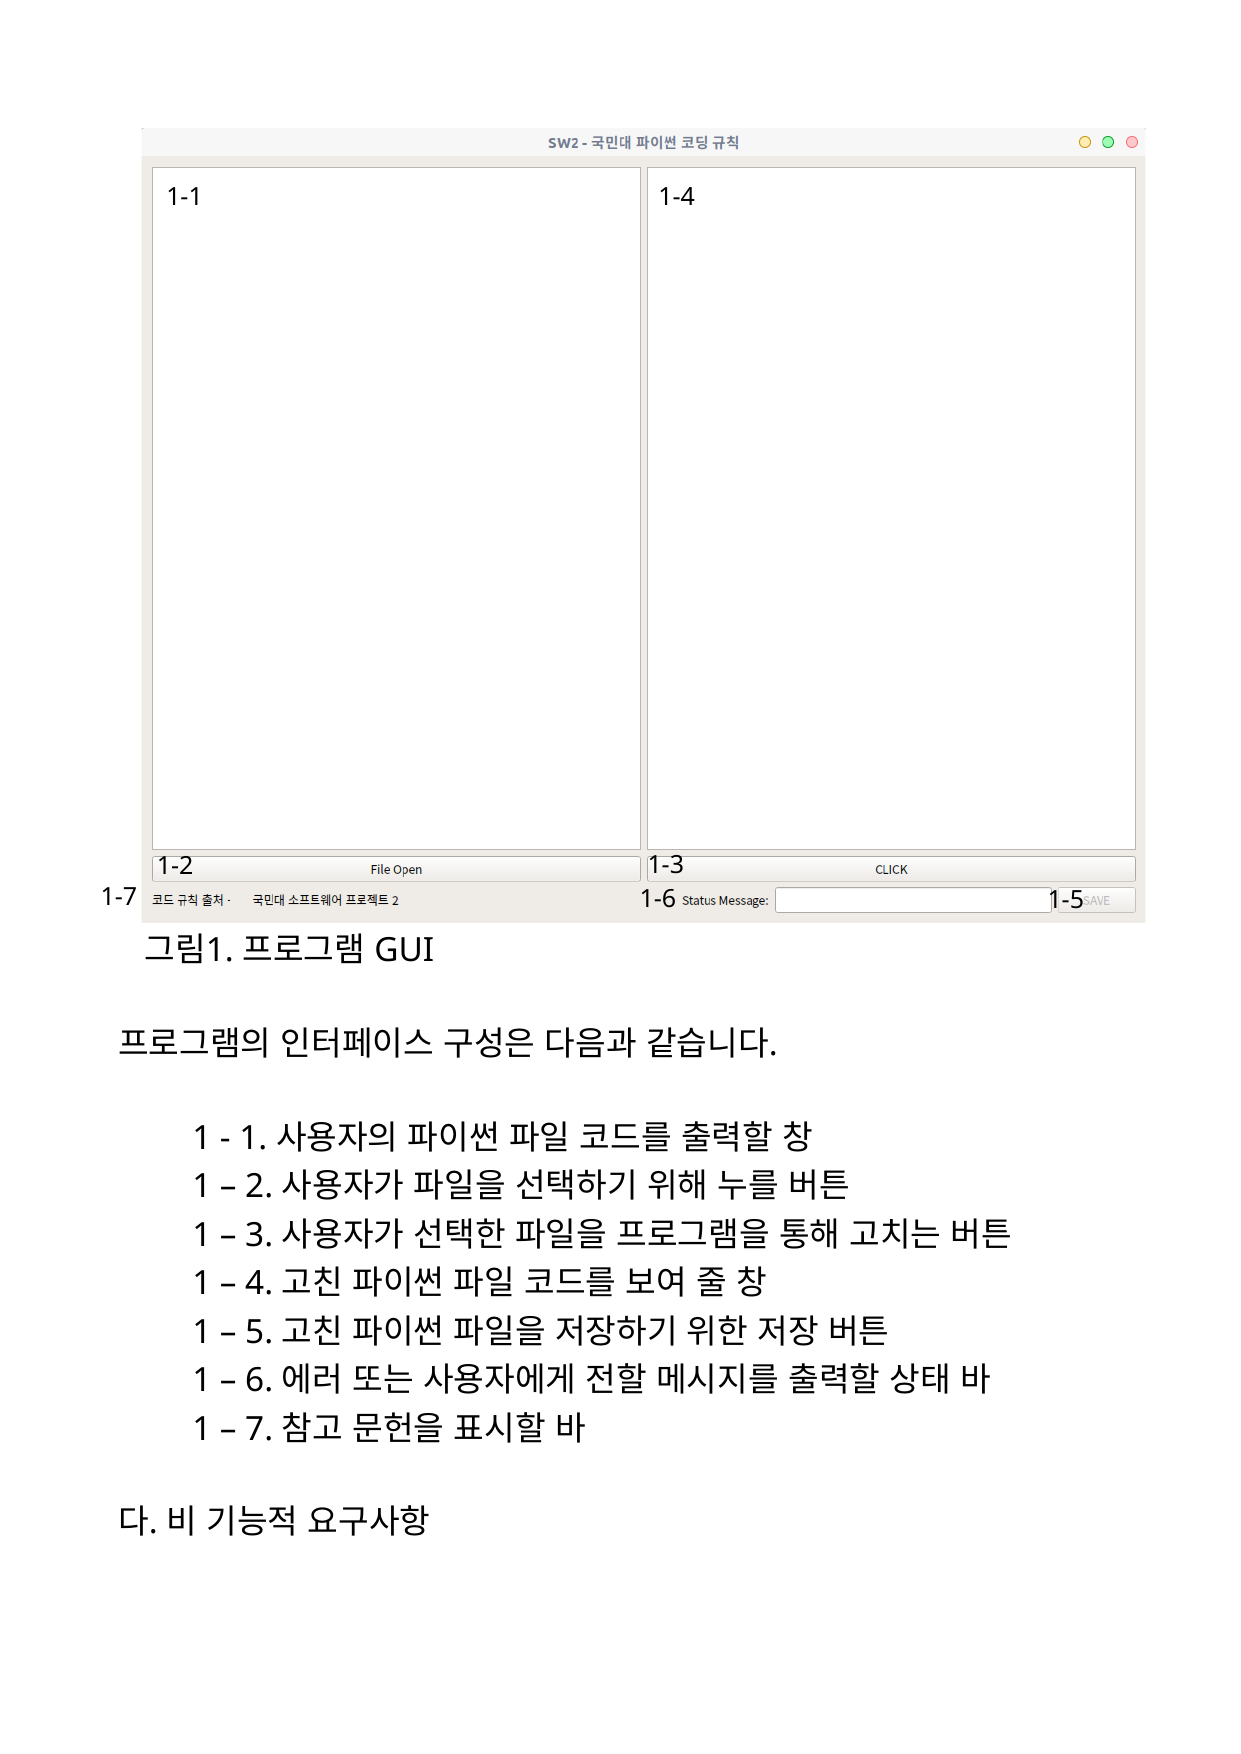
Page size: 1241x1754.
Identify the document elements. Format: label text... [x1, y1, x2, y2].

text 1 – 2. 사용자가 파일을 선택하기 위해 누를 버튼 [118, 1159, 1122, 1208]
text 1 - 1. 사용자의 파이썬 파일 코드를 출력할 창 [118, 1111, 1122, 1159]
picture [141, 128, 1146, 923]
text 1 – 3. 사용자가 선택한 파일을 프로그램을 통해 고치는 버튼 [118, 1208, 1122, 1256]
text 1 – 5. 고친 파이썬 파일을 저장하기 위한 저장 버튼 [118, 1304, 1122, 1353]
text 다. 비 기능적 요구사항 [118, 1495, 1122, 1544]
text 1 – 4. 고친 파이썬 파일 코드를 보여 줄 창 [118, 1256, 1122, 1304]
text 1 – 6. 에러 또는 사용자에게 전할 메시지를 출력할 상태 바 [118, 1353, 1122, 1401]
text 그림1. 프로그램 GUI [118, 118, 1122, 971]
text 프로그램의 인터페이스 구성은 다음과 같습니다. [118, 1017, 1122, 1065]
text 1 – 7. 참고 문헌을 표시할 바 [118, 1401, 1122, 1450]
